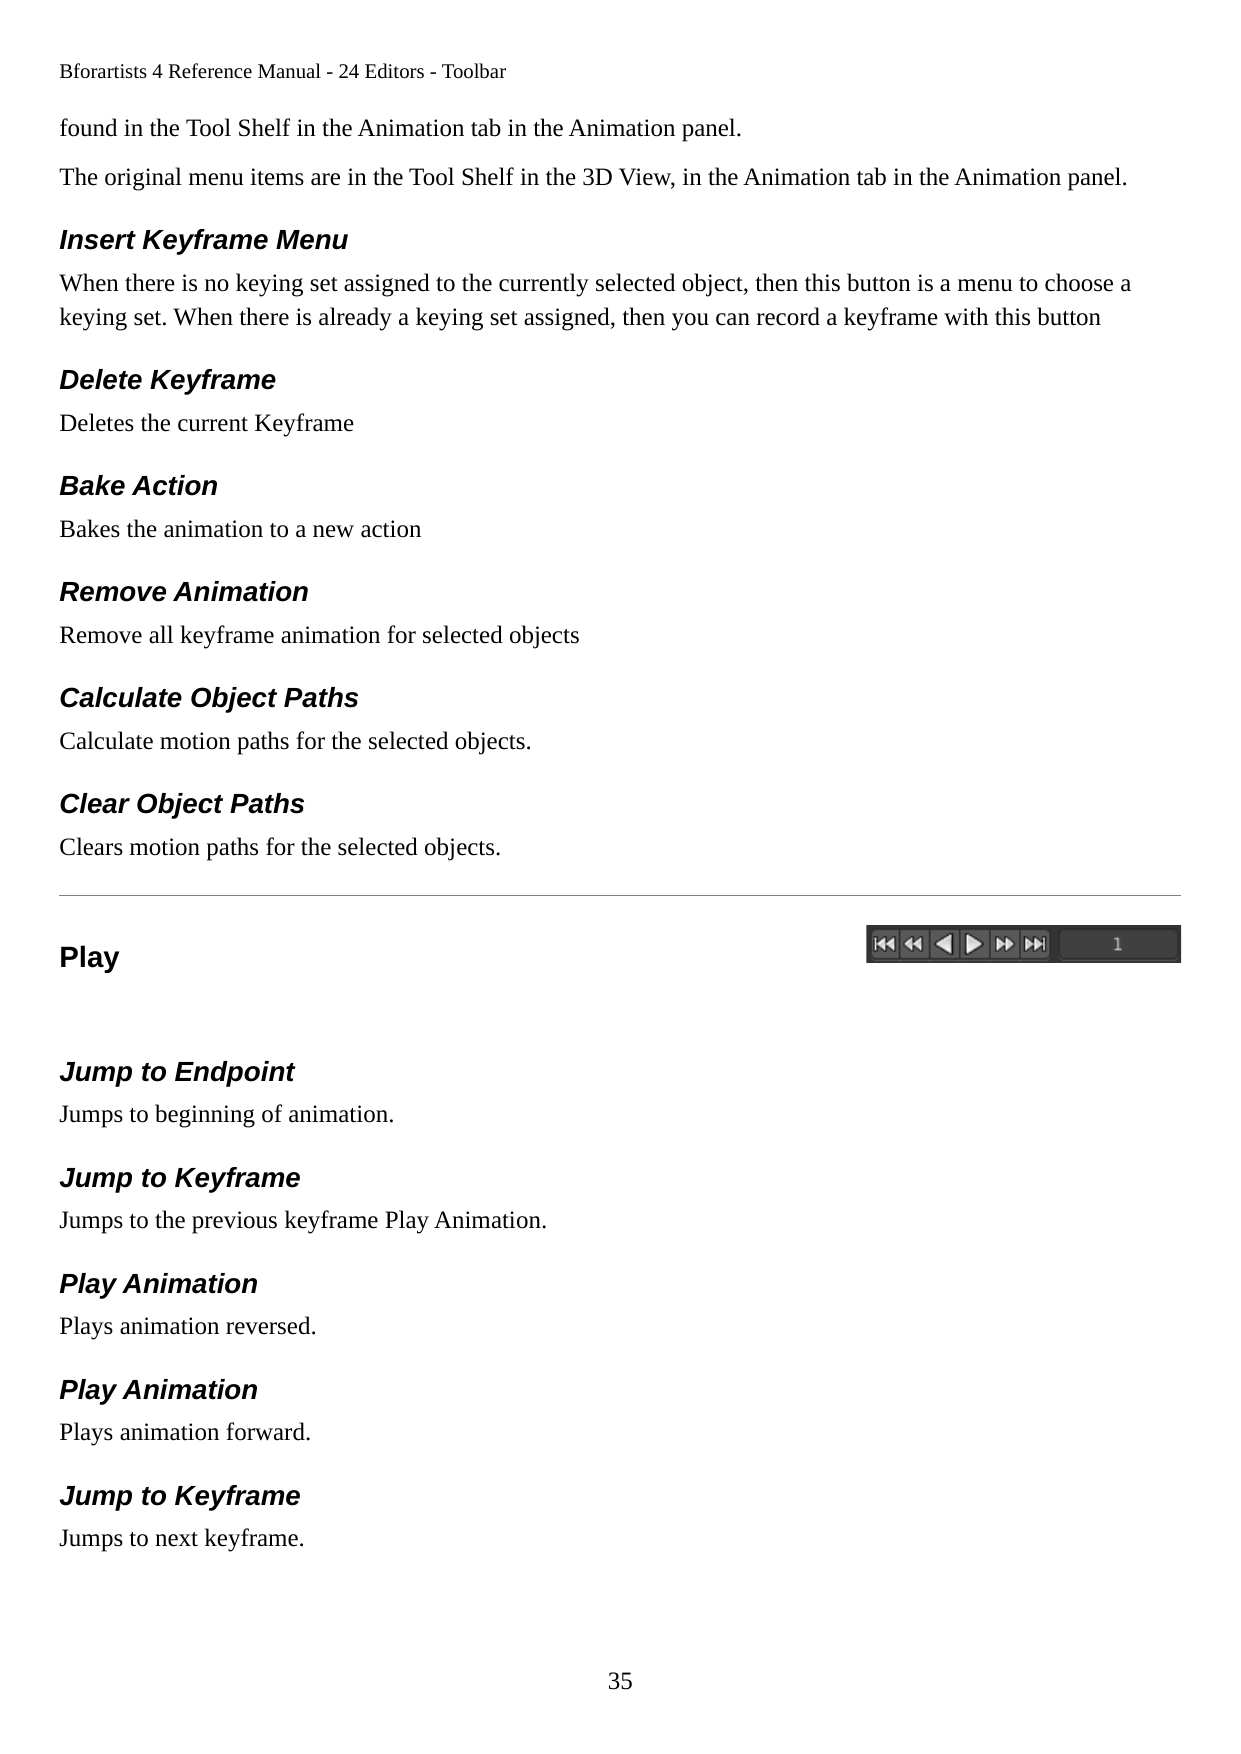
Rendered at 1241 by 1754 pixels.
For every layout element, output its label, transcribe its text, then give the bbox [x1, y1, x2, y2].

text found in the Tool Shelf in the Animation tab in the Animation panel. [59, 113, 1181, 141]
subtitle Jump to Endpoint [59, 1055, 1181, 1087]
text Calculate motion paths for the selected objects. [59, 726, 1181, 754]
text Plays animation reversed. [59, 1311, 1181, 1340]
text Plays animation forward. [59, 1417, 1181, 1446]
subtitle Remove Animation [59, 576, 1181, 607]
text The original menu items are in the Tool Shelf in the 3D View, in the Animation tab in the Animation panel. [59, 162, 1181, 190]
text Jumps to beginning of animation. [59, 1099, 1181, 1128]
subtitle Play Animation [59, 1267, 1181, 1299]
text When there is no keying set assigned to the currently selected object, then this button is a menu to choose a keying set. When there is already a keying set assigned, then you can record a keyframe with this button [59, 268, 1181, 331]
subtitle Play [59, 939, 1181, 973]
subtitle Calculate Object Paths [59, 681, 1181, 713]
text Deletes the current Keyframe [59, 408, 1181, 437]
text Bakes the animation to a new action [59, 514, 1181, 543]
subtitle Jump to Keyframe [59, 1161, 1181, 1193]
subtitle Jump to Keyframe [59, 1479, 1181, 1511]
text Jumps to next keyframe. [59, 1523, 1181, 1552]
subtitle Delete Keyframe [59, 364, 1181, 396]
subtitle Play Animation [59, 1373, 1181, 1405]
text Jumps to the previous keyframe Play Animation. [59, 1206, 1181, 1234]
subtitle Insert Keyframe Menu [59, 223, 1181, 255]
text Clears motion paths for the selected objects. [59, 832, 1181, 861]
subtitle Clear Object Paths [59, 787, 1181, 819]
picture [866, 925, 1182, 963]
text Remove all keyframe animation for selected objects [59, 620, 1181, 649]
subtitle Bake Action [59, 469, 1181, 501]
